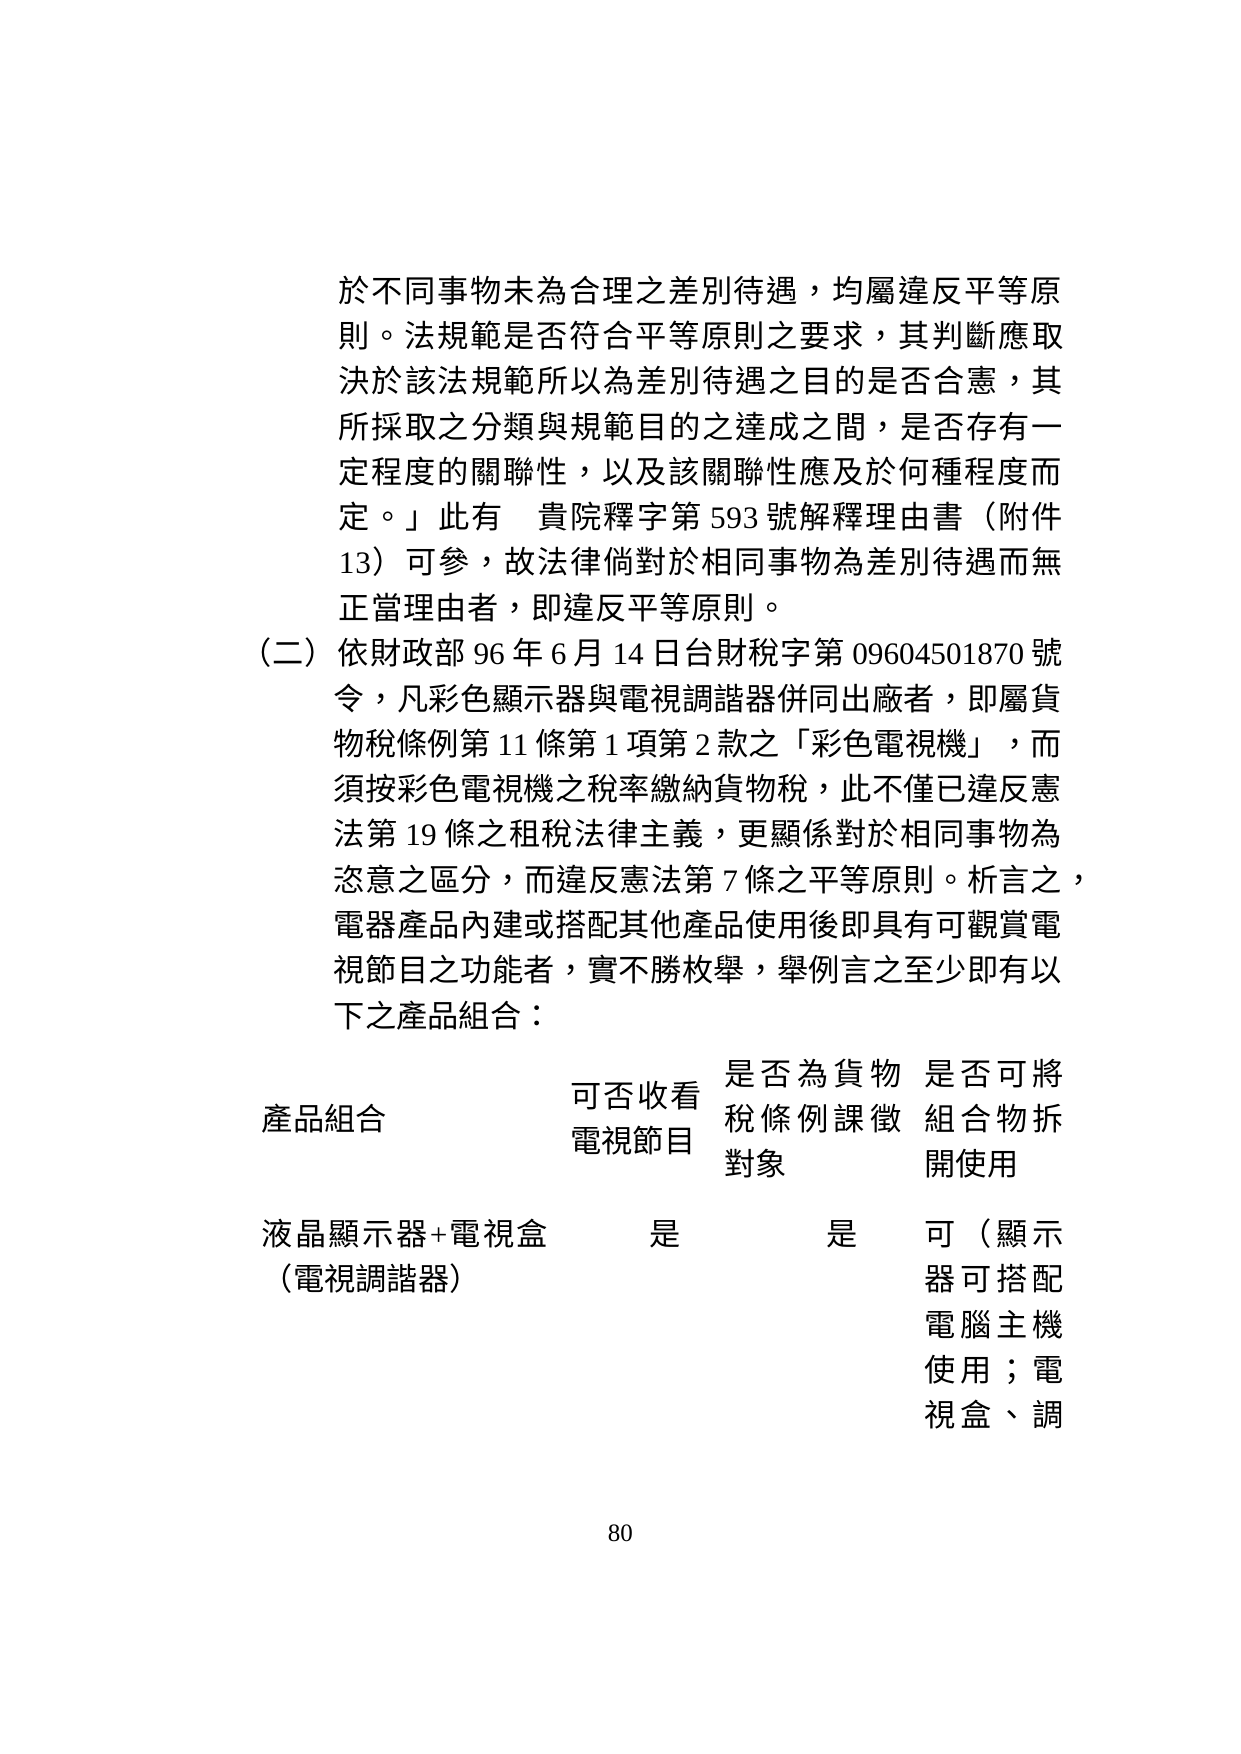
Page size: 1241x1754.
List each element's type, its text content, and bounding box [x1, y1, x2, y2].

table_cell 可（顯示器可搭配電腦主機使用；電視盒、調 [913, 1197, 1075, 1435]
text 於不同事物未為合理之差別待遇，均屬違反平等原則。法規範是否符合平等原則之要求，其判斷應取決於該法規範所以為差別待遇之目的是否合憲，其所採取之分類與規範目的之達成之間，是否存有一定程度的關聯性，以及該關聯性應及於何種程度而定。」此有 貴院釋字第593號解釋理由書（附件13）可參，故法律倘對於相同事物為差別待遇而無正當理由者，即違反平等原則。 [240, 266, 1063, 628]
table_cell 液晶顯示器+電視盒（電視調諧器） [250, 1197, 559, 1435]
table_header 產品組合 [250, 1036, 559, 1197]
table_cell 是 [559, 1197, 713, 1435]
table_cell 是 [713, 1197, 913, 1435]
table_header 可否收看電視節目 [559, 1036, 713, 1197]
table_header 是否為貨物稅條例課徵對象 [713, 1036, 913, 1197]
table_header 是否可將組合物拆開使用 [913, 1036, 1075, 1197]
text （二）依財政部96年6月14日台財稅字第09604501870號令，凡彩色顯示器與電視調諧器併同出廠者，即屬貨物稅條例第11條第1項第2款之「彩色電視機」，而須按彩色電視機之稅率繳納貨物稅，此不僅已違反憲法第19條之租稅法律主義，更顯係對於相同事物為恣意之區分，而違反憲法第7條之平等原則。析言之，電器產品內建或搭配其他產品使用後即具有可觀賞電視節目之功能者，實不勝枚舉，舉例言之至少即有以下之產品組合： [240, 628, 1063, 1036]
